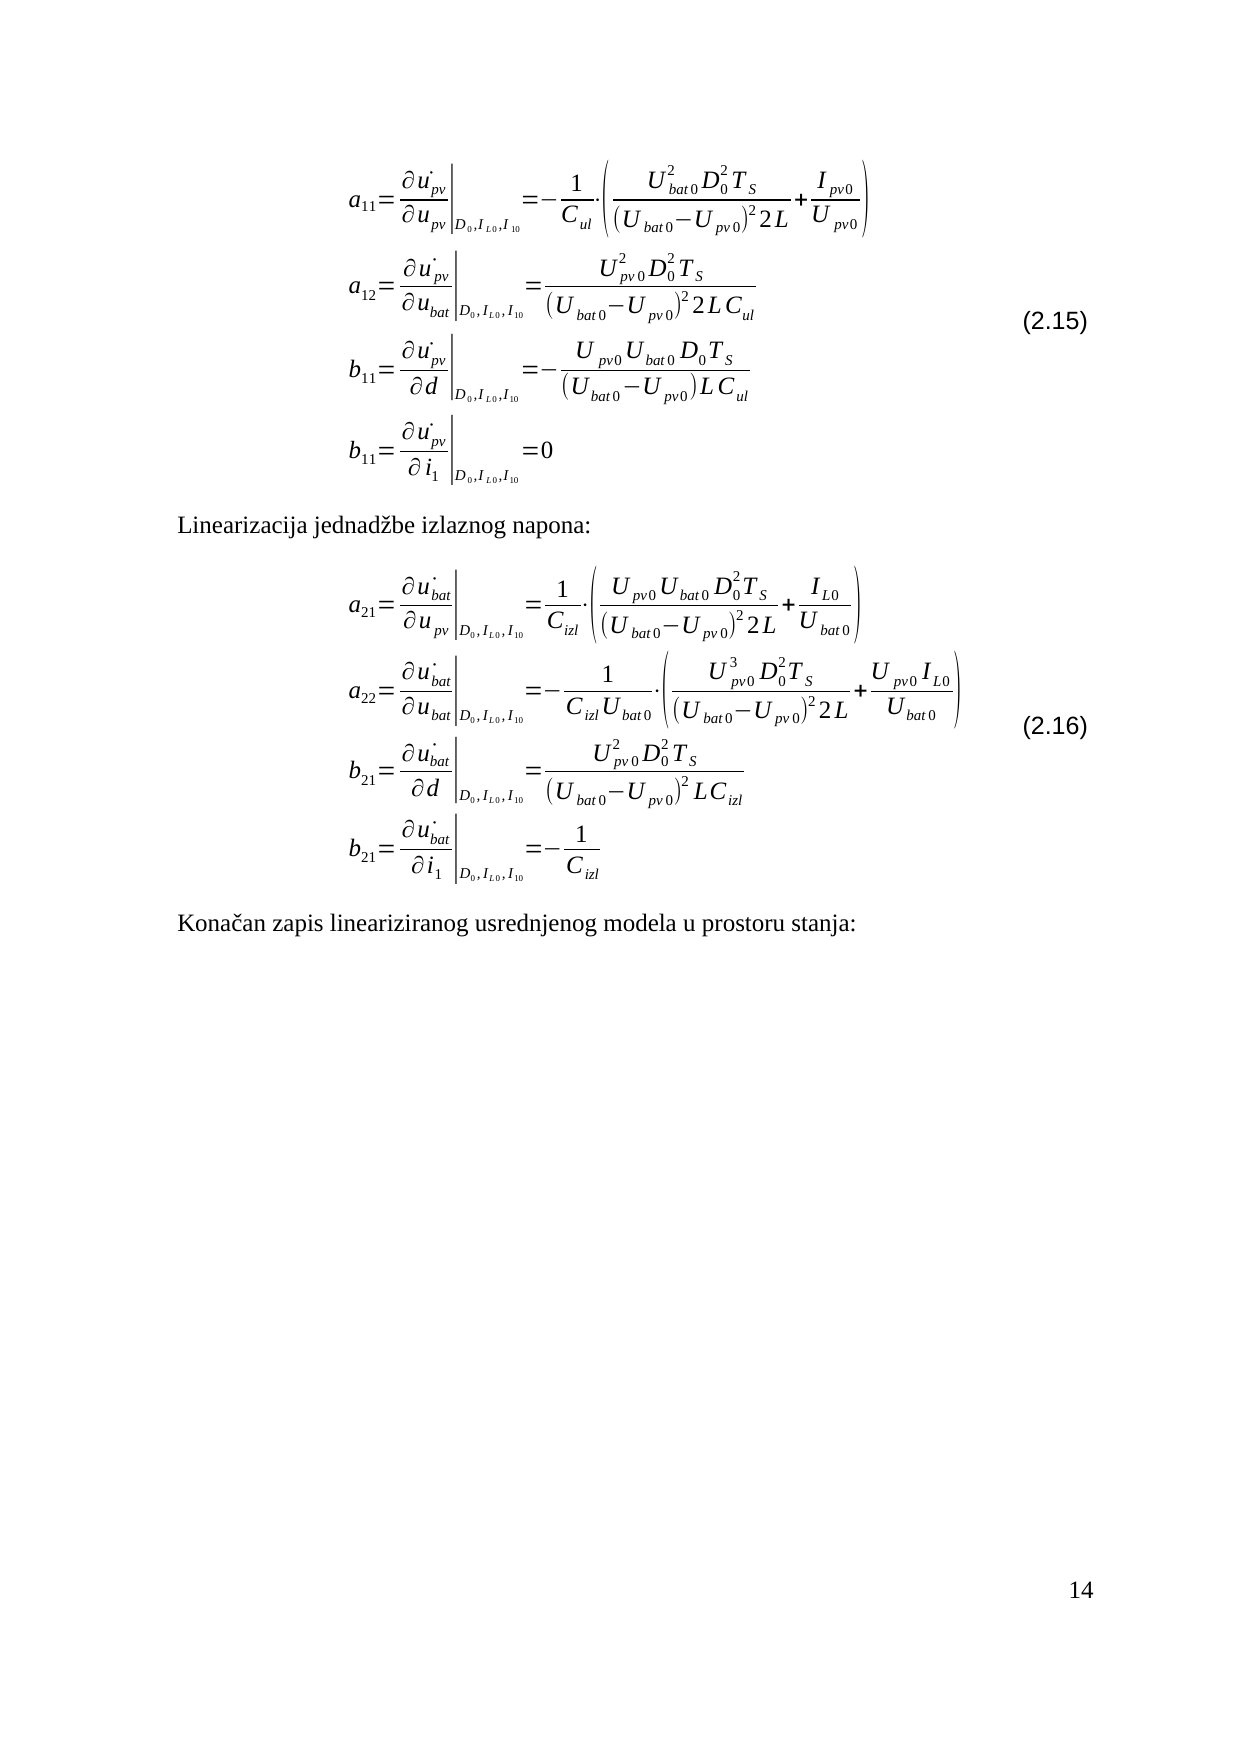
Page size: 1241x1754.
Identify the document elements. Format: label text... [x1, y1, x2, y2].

text Linearizacija jednadžbe izlaznog napona: [177, 510, 1093, 538]
table_header [177, 147, 991, 498]
text Konačan zapis lineariziranog usrednjenog modela u prostoru stanja: [177, 908, 1093, 937]
table_header (2.15) [991, 147, 1093, 498]
table_header [177, 559, 991, 896]
table_header (2.16) [991, 559, 1093, 896]
